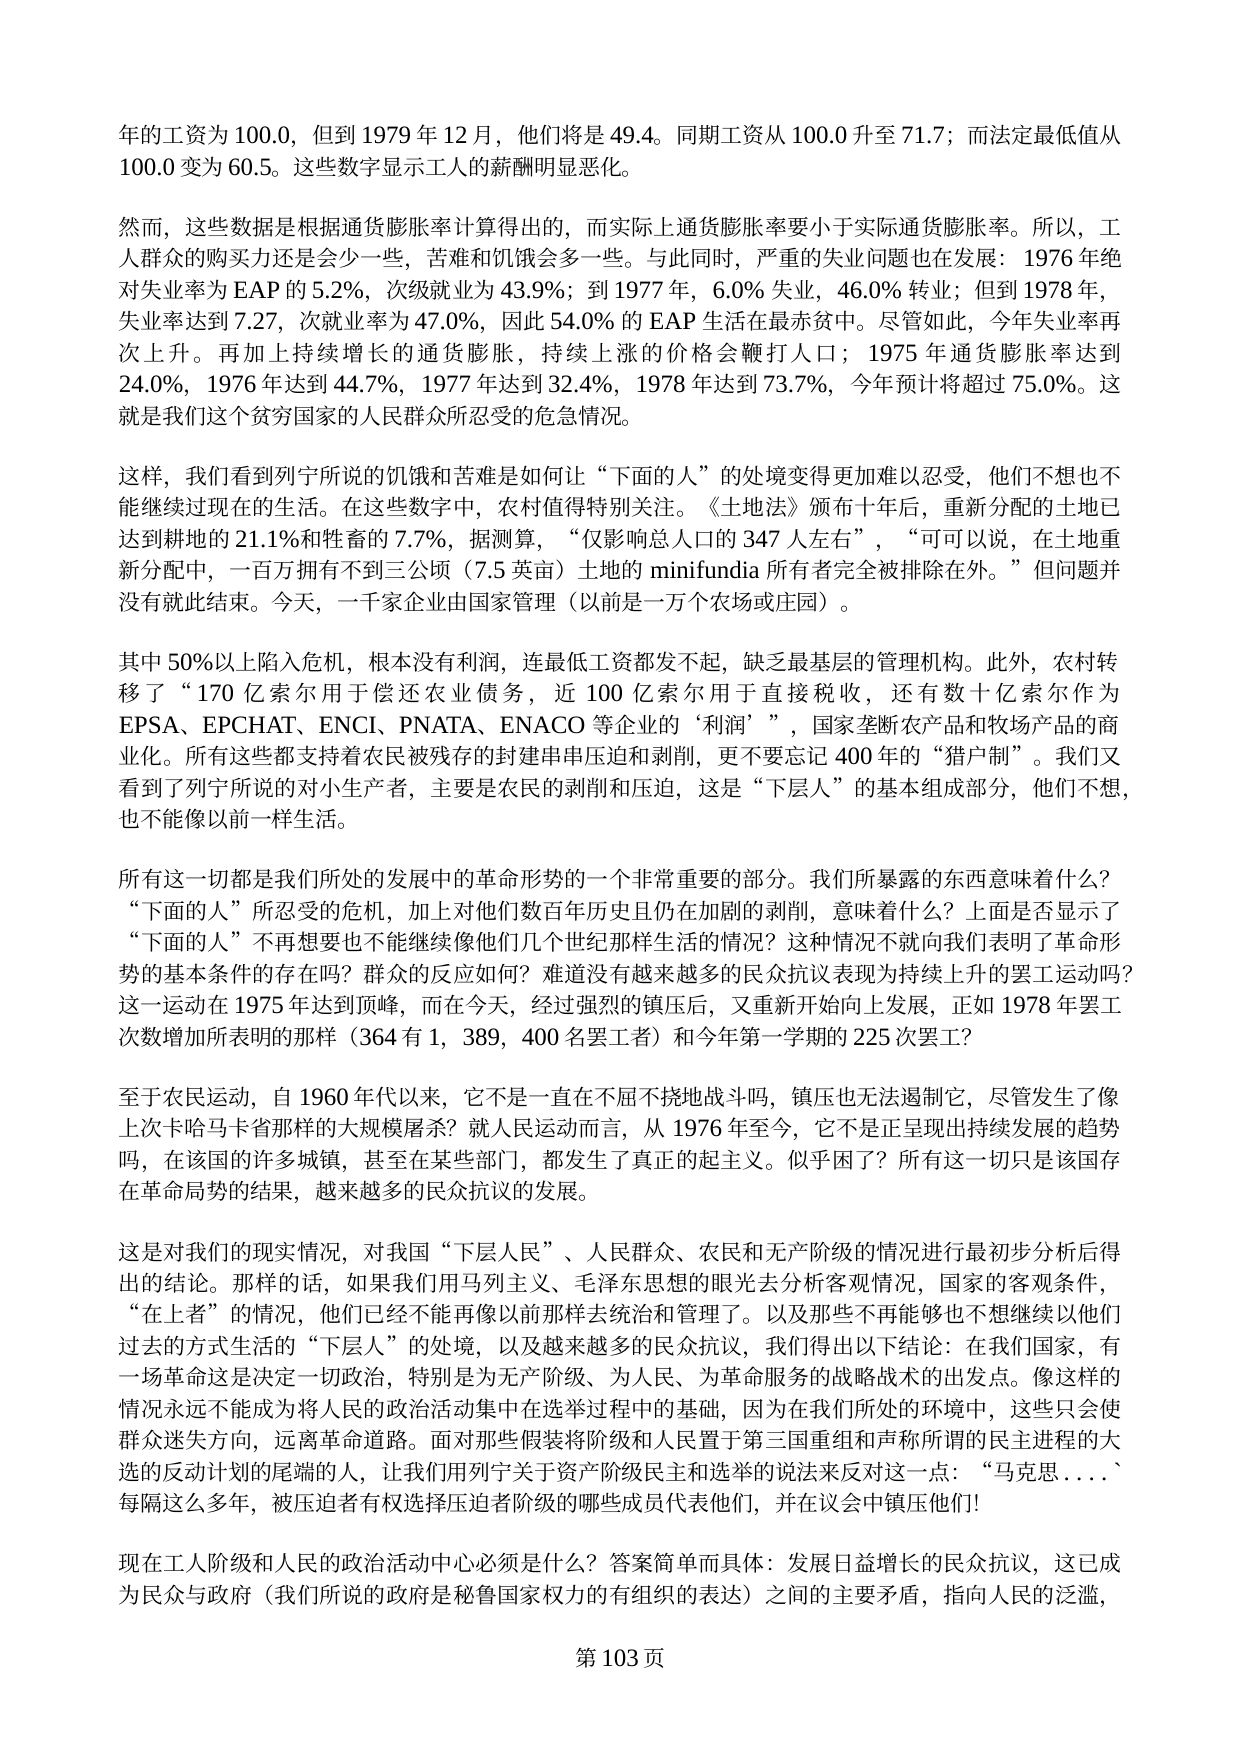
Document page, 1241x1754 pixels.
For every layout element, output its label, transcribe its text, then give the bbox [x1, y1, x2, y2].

text 这是对我们的现实情况，对我国“下层人民”、人民群众、农民和无产阶级的情况进行最初步分析后得出的结论。那样的话，如果我们用马列主义、毛泽东思想的眼光去分析客观情况，国家的客观条件，“在上者”的情况，他们已经不能再像以前那样去统治和管理了。以及那些不再能够也不想继续以他们过去的方式生活的“下层人”的处境，以及越来越多的民众抗议，我们得出以下结论：在我们国家，有一场革命这是决定一切政治，特别是为无产阶级、为人民、为革命服务的战略战术的出发点。像这样的情况永远不能成为将人民的政治活动集中在选举过程中的基础，因为在我们所处的环境中，这些只会使群众迷失方向，远离革命道路。面对那些假装将阶级和人民置于第三国重组和声称所谓的民主进程的大选的反动计划的尾端的人，让我们用列宁关于资产阶级民主和选举的说法来反对这一点：“马克思. . . . `每隔这么多年，被压迫者有权选择压迫者阶级的哪些成员代表他们，并在议会中镇压他们！ [118, 1235, 1122, 1518]
text 其中50%以上陷入危机，根本没有利润，连最低工资都发不起，缺乏最基层的管理机构。此外，农村转移了“170亿索尔用于偿还农业债务，近100亿索尔用于直接税收，还有数十亿索尔作为 EPSA、EPCHAT、ENCI、PNATA、ENACO 等企业的‘利润’”，国家垄断农产品和牧场产品的商业化。所有这些都支持着农民被残存的封建串串压迫和剥削，更不要忘记400年的“猎户制”。我们又看到了列宁所说的对小生产者，主要是农民的剥削和压迫，这是“下层人”的基本组成部分，他们不想，也不能像以前一样生活。 [118, 645, 1122, 834]
text 然而，这些数据是根据通货膨胀率计算得出的，而实际上通货膨胀率要小于实际通货膨胀率。所以，工人群众的购买力还是会少一些，苦难和饥饿会多一些。与此同时，严重的失业问题也在发展：1976年绝对失业率为EAP的5.2%，次级就业为43.9%；到1977年，6.0% 失业，46.0% 转业；但到1978年，失业率达到7.27，次就业率为47.0%，因此54.0% 的 EAP 生活在最赤贫中。尽管如此，今年失业率再次上升。再加上持续增长的通货膨胀，持续上涨的价格会鞭打人口；1975年通货膨胀率达到24.0%，1976年达到44.7%，1977年达到32.4%，1978年达到73.7%，今年预计将超过75.0%。这就是我们这个贫穷国家的人民群众所忍受的危急情况。 [118, 210, 1122, 430]
text 现在工人阶级和人民的政治活动中心必须是什么？答案简单而具体：发展日益增长的民众抗议，这已成为民众与政府（我们所说的政府是秘鲁国家权力的有组织的表达）之间的主要矛盾，指向人民的泛滥， [118, 1547, 1122, 1609]
text 至于农民运动，自1960年代以来，它不是一直在不屈不挠地战斗吗，镇压也无法遏制它，尽管发生了像上次卡哈马卡省那样的大规模屠杀？就人民运动而言，从1976年至今，它不是正呈现出持续发展的趋势吗，在该国的许多城镇，甚至在某些部门，都发生了真正的起主义。似乎困了？所有这一切只是该国存在革命局势的结果，越来越多的民众抗议的发展。 [118, 1080, 1122, 1206]
text 这样，我们看到列宁所说的饥饿和苦难是如何让“下面的人”的处境变得更加难以忍受，他们不想也不能继续过现在的生活。在这些数字中，农村值得特别关注。《土地法》颁布十年后，重新分配的土地已达到耕地的21.1%和牲畜的7.7%，据测算，“仅影响总人口的347人左右”，“可可以说，在土地重新分配中，一百万拥有不到三公顷（7.5英亩）土地的 minifundia 所有者完全被排除在外。”但问题并没有就此结束。今天，一千家企业由国家管理（以前是一万个农场或庄园）。 [118, 459, 1122, 616]
text 年的工资为100.0，但到1979年12月，他们将是49.4。同期工资从100.0升至71.7；而法定最低值从100.0变为60.5。这些数字显示工人的薪酬明显恶化。 [118, 118, 1122, 181]
text 所有这一切都是我们所处的发展中的革命形势的一个非常重要的部分。我们所暴露的东西意味着什么？ “下面的人”所忍受的危机，加上对他们数百年历史且仍在加剧的剥削，意味着什么？上面是否显示了“下面的人”不再想要也不能继续像他们几个世纪那样生活的情况？这种情况不就向我们表明了革命形势的基本条件的存在吗？群众的反应如何？难道没有越来越多的民众抗议表现为持续上升的罢工运动吗？这一运动在1975年达到顶峰，而在今天，经过强烈的镇压后，又重新开始向上发展，正如1978年罢工次数增加所表明的那样（364有1，389，400名罢工者）和今年第一学期的225次罢工？ [118, 863, 1122, 1051]
